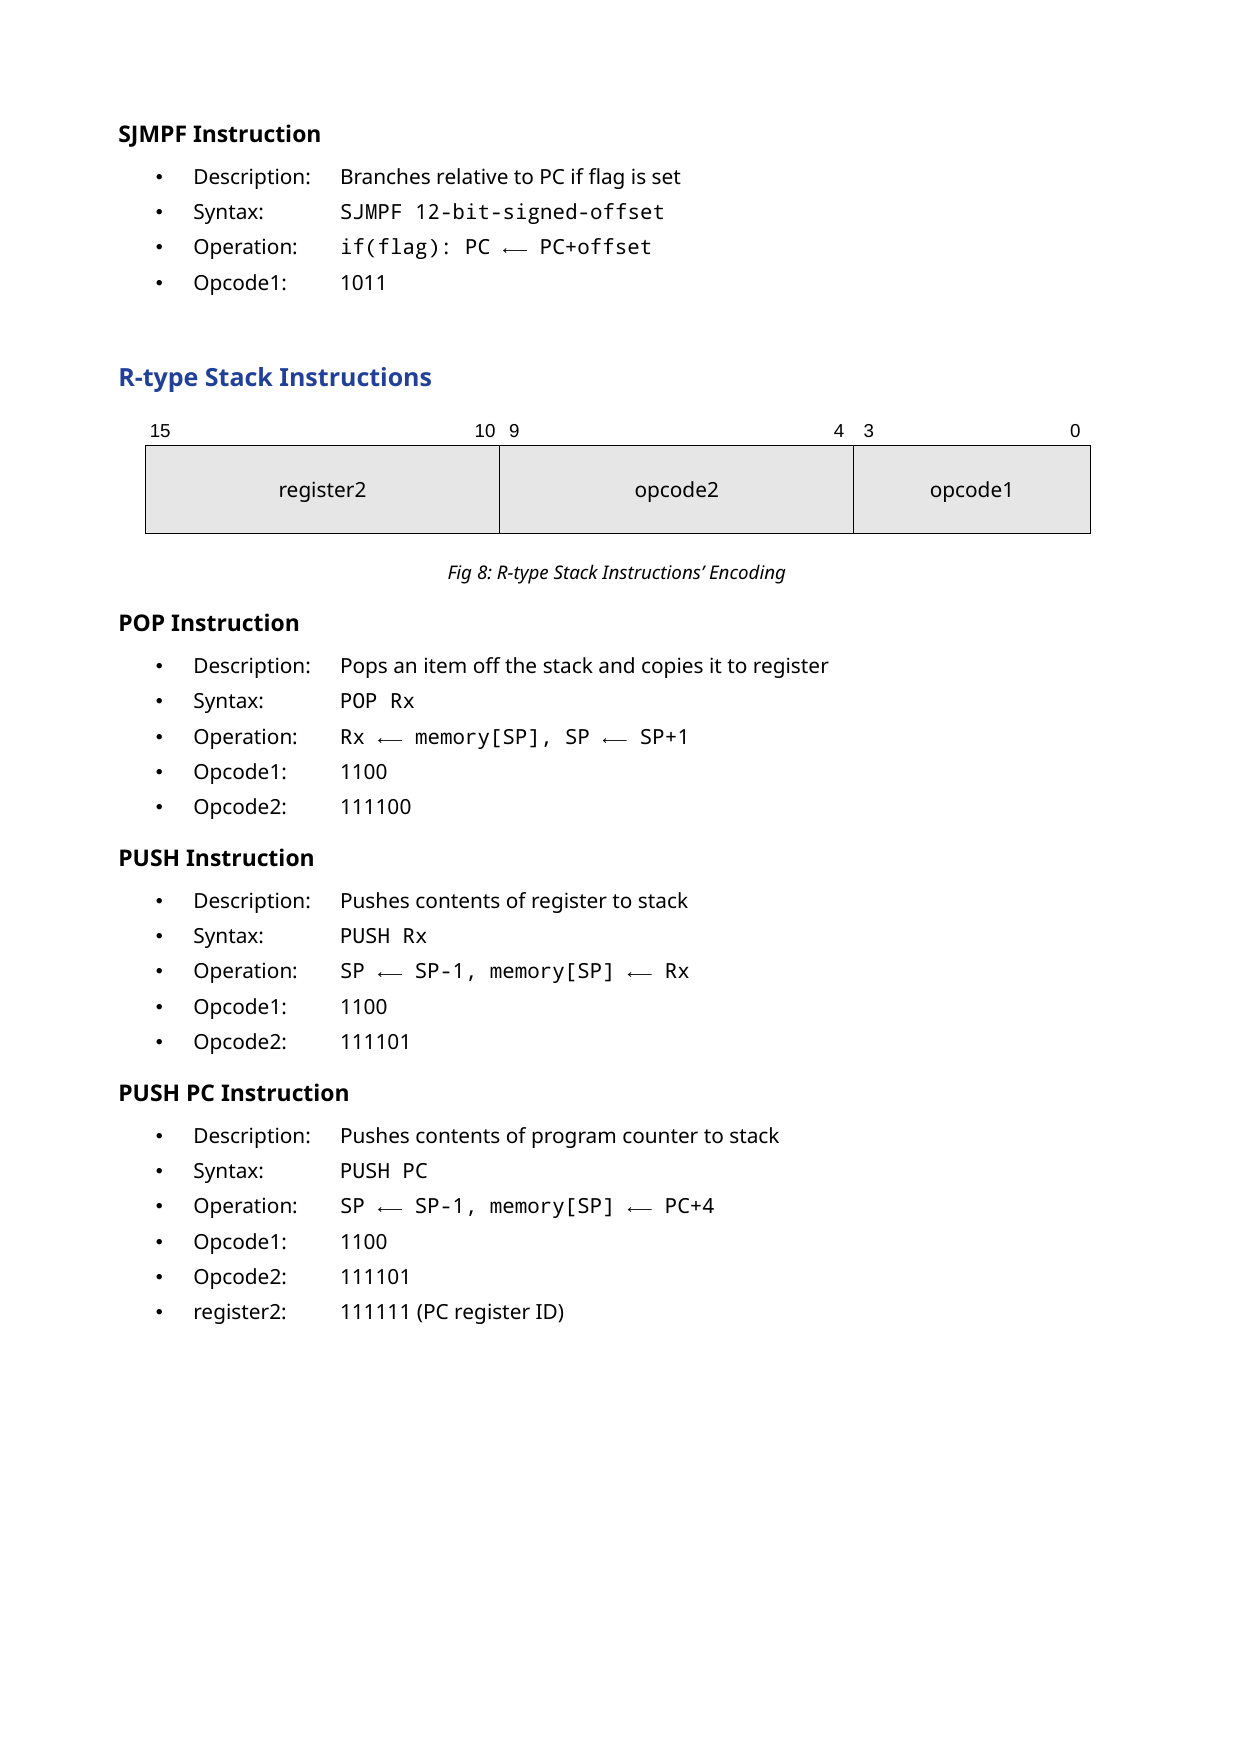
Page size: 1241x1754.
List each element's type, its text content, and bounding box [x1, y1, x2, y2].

list Operation: if(flag): PC ⟵ PC+offset [156, 232, 1122, 261]
list Syntax: PUSH Rx [156, 921, 1122, 950]
text Fig 8: R-type Stack Instructions’ Encoding [145, 534, 1090, 585]
list Syntax: SJMPF 12-bit-signed-offset [156, 197, 1122, 226]
list Operation: Rx ⟵ memory[SP], SP ⟵ SP+1 [156, 722, 1122, 750]
list Opcode1: 1100 [156, 992, 1122, 1020]
list Opcode2: 111101 [156, 1027, 1122, 1056]
list Syntax: PUSH PC [156, 1156, 1122, 1185]
list Description: Branches relative to PC if flag is set [156, 162, 1122, 190]
subtitle PUSH PC Instruction [118, 1077, 1122, 1108]
list Description: Pushes contents of register to stack [156, 886, 1122, 914]
list Opcode2: 111101 [156, 1262, 1122, 1291]
subtitle R-type Stack Instructions [118, 359, 1122, 393]
list Operation: SP ⟵ SP-1, memory[SP] ⟵ PC+4 [156, 1192, 1122, 1220]
list register2: 111111 (PC register ID) [156, 1297, 1122, 1326]
list Syntax: POP Rx [156, 686, 1122, 715]
list Opcode2: 111100 [156, 792, 1122, 821]
list Operation: SP ⟵ SP-1, memory[SP] ⟵ Rx [156, 957, 1122, 985]
text [145, 435, 1090, 445]
list Opcode1: 1011 [156, 268, 1122, 296]
list Description: Pops an item off the stack and copies it to register [156, 651, 1122, 679]
list Description: Pushes contents of program counter to stack [156, 1121, 1122, 1149]
subtitle PUSH Instruction [118, 842, 1122, 873]
list Opcode1: 1100 [156, 757, 1122, 786]
subtitle POP Instruction [118, 399, 1122, 639]
list Opcode1: 1100 [156, 1227, 1122, 1255]
subtitle SJMPF Instruction [118, 118, 1122, 149]
